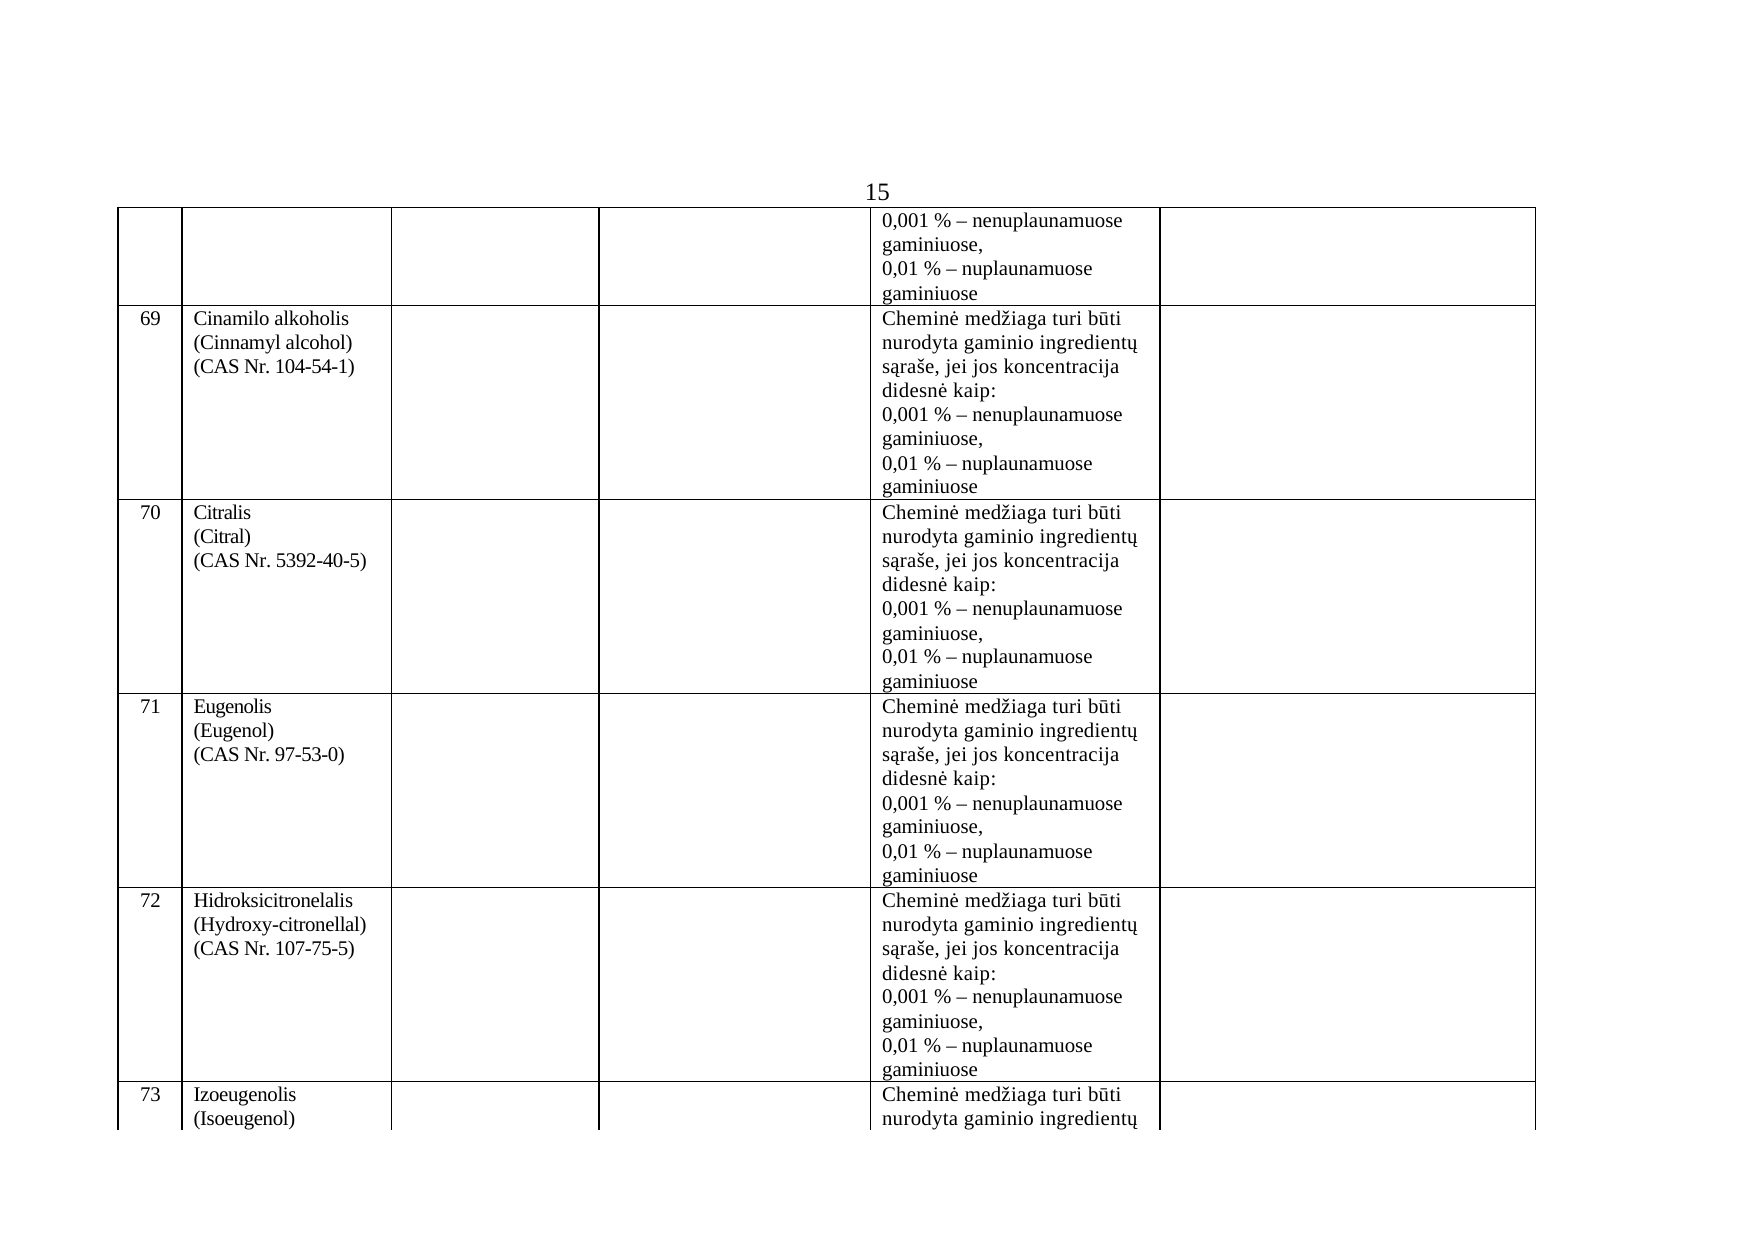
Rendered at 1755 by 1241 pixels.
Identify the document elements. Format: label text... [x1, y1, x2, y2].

table_cell [392, 694, 598, 887]
table_cell [1161, 306, 1535, 498]
table_cell 0,001 % – nenuplaunamuose gaminiuose, 0,01 % – nuplaunamuose gaminiuose [871, 208, 1159, 304]
table_cell Cinamilo alkoholis (Cinnamyl alcohol) (CAS Nr. 104-54-1) [183, 306, 391, 498]
table_cell 71 [119, 694, 181, 887]
table_cell Cheminė medžiaga turi būti nurodyta gaminio ingredientų sąraše, jei jos koncentracija didesnė kaip: 0,001 % – nenuplaunamuose gaminiuose, 0,01 % – nuplaunamuose gaminiuose [871, 694, 1159, 887]
table_cell [392, 306, 598, 498]
table_cell [392, 1082, 598, 1130]
table_cell [600, 888, 870, 1081]
table_cell 70 [119, 500, 181, 693]
table_cell [183, 208, 391, 304]
table_cell Citralis (Citral) (CAS Nr. 5392-40-5) [183, 500, 391, 693]
table_cell Cheminė medžiaga turi būti nurodyta gaminio ingredientų [871, 1082, 1159, 1130]
table_cell Cheminė medžiaga turi būti nurodyta gaminio ingredientų sąraše, jei jos koncentracija didesnė kaip: 0,001 % – nenuplaunamuose gaminiuose, 0,01 % – nuplaunamuose gaminiuose [871, 888, 1159, 1081]
table_cell [1161, 500, 1535, 693]
table_cell 69 [119, 306, 181, 498]
table_cell Hidroksicitronelalis (Hydroxy-citronellal) (CAS Nr. 107-75-5) [183, 888, 391, 1081]
table_cell [600, 306, 870, 498]
table_cell [1536, 693, 1754, 887]
table_cell Cheminė medžiaga turi būti nurodyta gaminio ingredientų sąraše, jei jos koncentracija didesnė kaip: 0,001 % – nenuplaunamuose gaminiuose, 0,01 % – nuplaunamuose gaminiuose [871, 306, 1159, 498]
table_cell Izoeugenolis (Isoeugenol) [183, 1082, 391, 1130]
table_cell [392, 888, 598, 1081]
table_cell [392, 500, 598, 693]
table_cell Eugenolis (Eugenol) (CAS Nr. 97-53-0) [183, 694, 391, 887]
table_cell 72 [119, 888, 181, 1081]
table_cell [1536, 305, 1754, 498]
table_cell [392, 208, 598, 304]
table_cell [600, 500, 870, 693]
table_cell [1536, 1081, 1754, 1130]
table_cell [600, 208, 870, 304]
table_cell [1161, 888, 1535, 1081]
table_cell [1161, 694, 1535, 887]
table_cell [1161, 208, 1535, 304]
table_cell [1536, 207, 1754, 304]
table_cell [600, 1082, 870, 1130]
table_cell [1536, 887, 1754, 1081]
table_cell [119, 208, 181, 304]
table_cell [1161, 1082, 1535, 1130]
table_cell [1536, 499, 1754, 693]
table_cell [600, 694, 870, 887]
table_cell 73 [119, 1082, 181, 1130]
table_cell Cheminė medžiaga turi būti nurodyta gaminio ingredientų sąraše, jei jos koncentracija didesnė kaip: 0,001 % – nenuplaunamuose gaminiuose, 0,01 % – nuplaunamuose gaminiuose [871, 500, 1159, 693]
